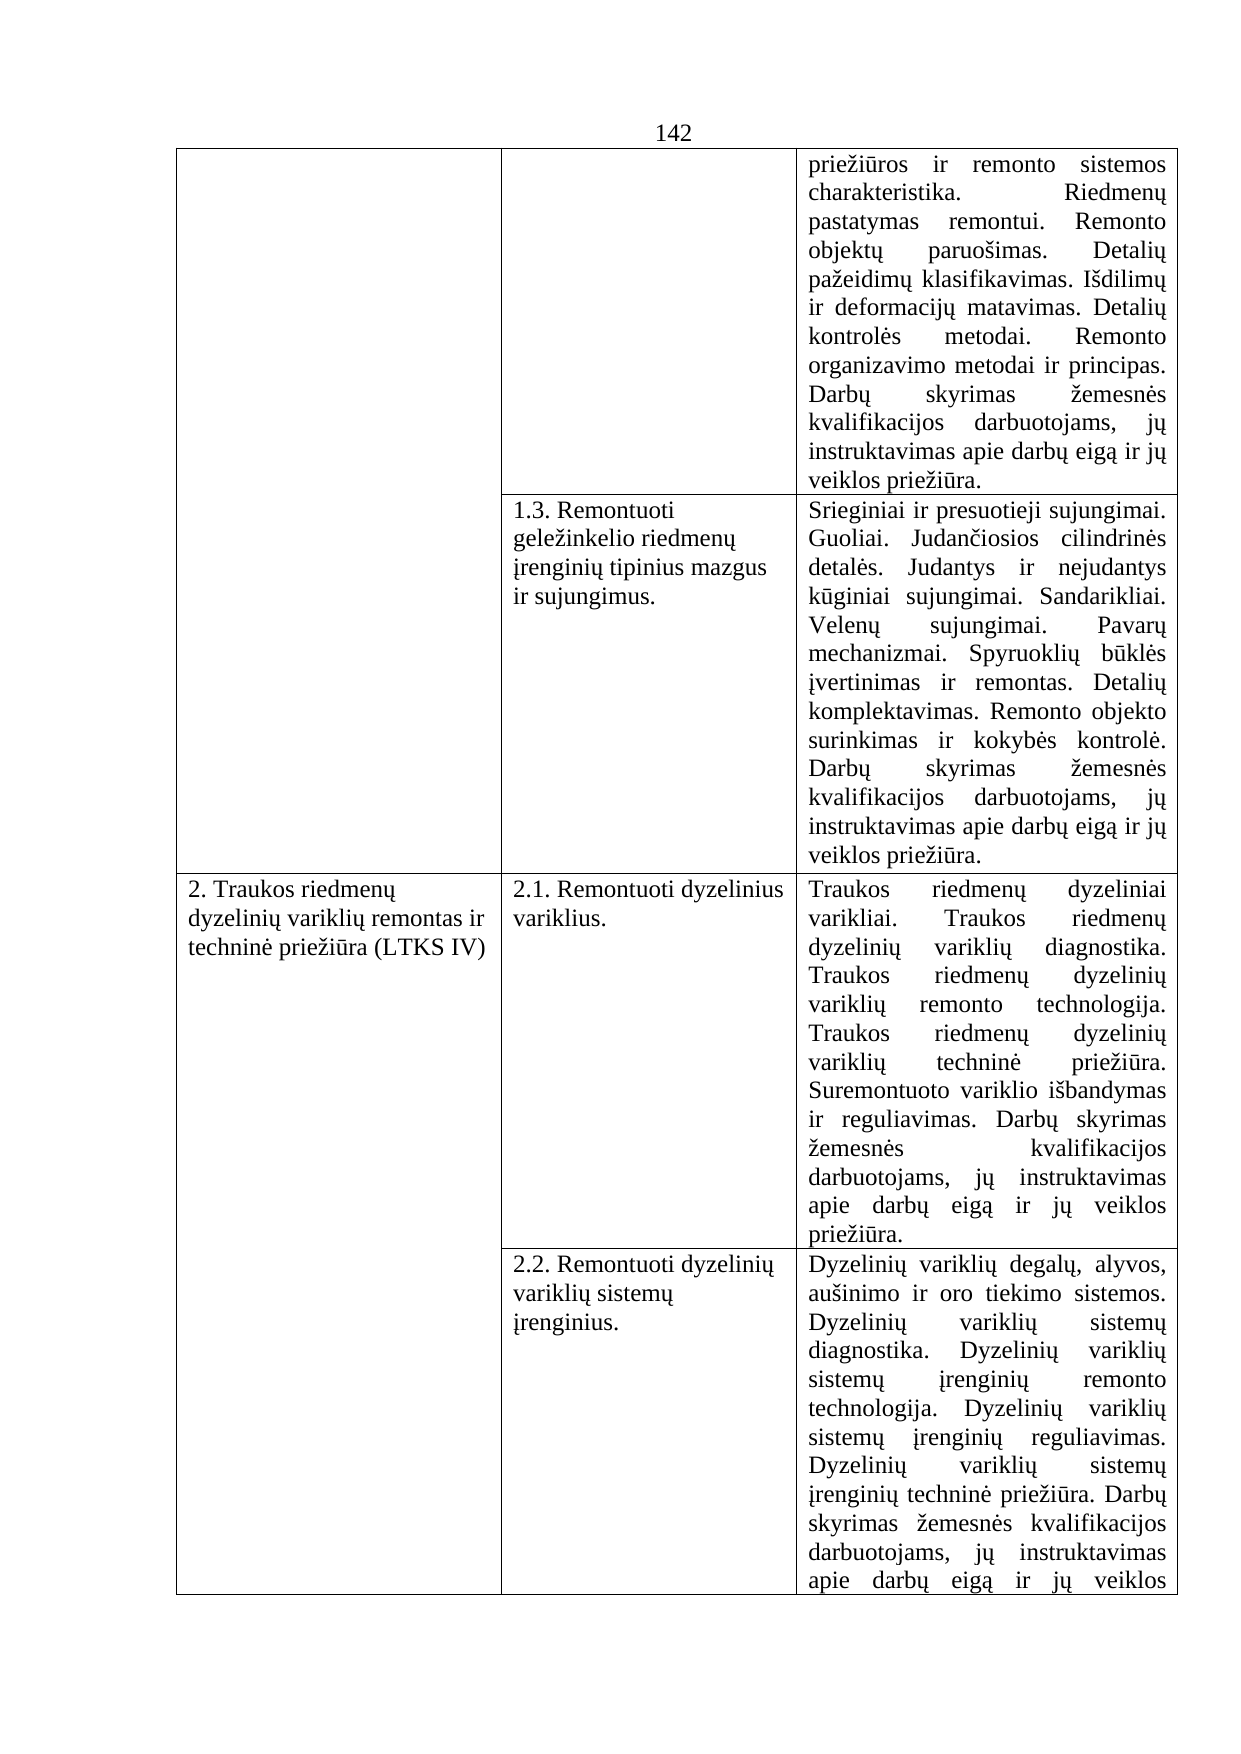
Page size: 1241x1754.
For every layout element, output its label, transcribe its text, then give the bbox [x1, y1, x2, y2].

table_cell priežiūros ir remonto sistemos charakteristika. Riedmenų pastatymas remontui. Remonto objektų paruošimas. Detalių pažeidimų klasifikavimas. Išdilimų ir deformacijų matavimas. Detalių kontrolės metodai. Remonto organizavimo metodai ir principas. Darbų skyrimas žemesnės kvalifikacijos darbuotojams, jų instruktavimas apie darbų eigą ir jų veiklos priežiūra. [797, 149, 1177, 494]
table_cell 2. Traukos riedmenų dyzelinių variklių remontas ir techninė priežiūra (LTKS IV) [177, 874, 501, 1594]
table_cell 1.3. Remontuoti geležinkelio riedmenų įrenginių tipinius mazgus ir sujungimus. [502, 495, 796, 873]
table_cell Dyzelinių variklių degalų, alyvos, aušinimo ir oro tiekimo sistemos. Dyzelinių variklių sistemų diagnostika. Dyzelinių variklių sistemų įrenginių remonto technologija. Dyzelinių variklių sistemų įrenginių reguliavimas. Dyzelinių variklių sistemų įrenginių techninė priežiūra. Darbų skyrimas žemesnės kvalifikacijos darbuotojams, jų instruktavimas apie darbų eigą ir jų veiklos [797, 1249, 1177, 1594]
table_cell 2.2. Remontuoti dyzelinių variklių sistemų įrenginius. [502, 1249, 796, 1594]
table_cell [502, 149, 796, 494]
table_cell 2.1. Remontuoti dyzelinius variklius. [502, 874, 796, 1248]
table_cell [177, 149, 501, 873]
table_cell Traukos riedmenų dyzeliniai varikliai. Traukos riedmenų dyzelinių variklių diagnostika. Traukos riedmenų dyzelinių variklių remonto technologija. Traukos riedmenų dyzelinių variklių techninė priežiūra. Suremontuoto variklio išbandymas ir reguliavimas. Darbų skyrimas žemesnės kvalifikacijos darbuotojams, jų instruktavimas apie darbų eigą ir jų veiklos priežiūra. [797, 874, 1177, 1248]
table_cell Srieginiai ir presuotieji sujungimai. Guoliai. Judančiosios cilindrinės detalės. Judantys ir nejudantys kūginiai sujungimai. Sandarikliai. Velenų sujungimai. Pavarų mechanizmai. Spyruoklių būklės įvertinimas ir remontas. Detalių komplektavimas. Remonto objekto surinkimas ir kokybės kontrolė. Darbų skyrimas žemesnės kvalifikacijos darbuotojams, jų instruktavimas apie darbų eigą ir jų veiklos priežiūra. [797, 495, 1177, 873]
